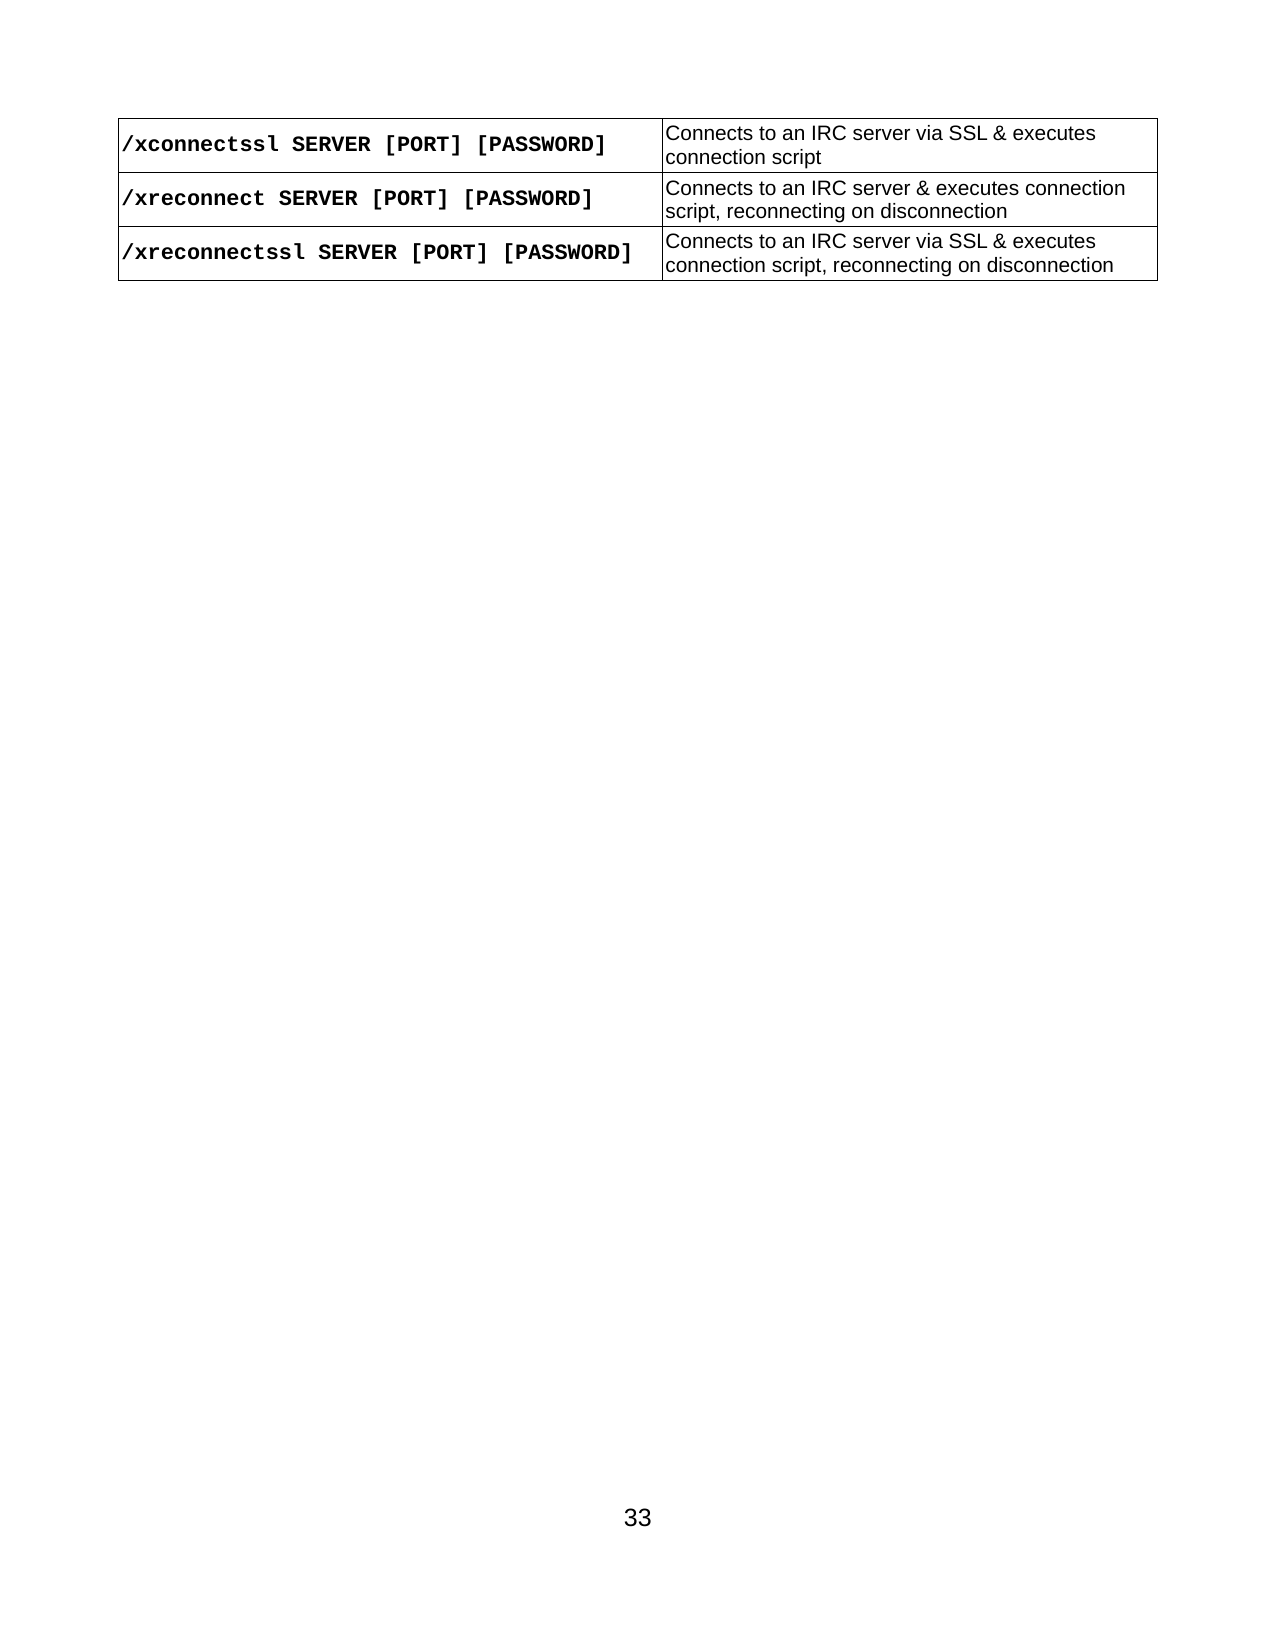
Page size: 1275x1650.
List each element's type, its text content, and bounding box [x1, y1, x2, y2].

table_cell /xreconnect SERVER [PORT] [PASSWORD] [119, 173, 662, 226]
table_cell Connects to an IRC server via SSL & executes connection script, reconnecting on disconnection [663, 227, 1157, 280]
table_cell /xreconnectssl SERVER [PORT] [PASSWORD] [119, 227, 662, 280]
table_cell Connects to an IRC server via SSL & executes connection script [663, 119, 1157, 172]
table_cell /xconnectssl SERVER [PORT] [PASSWORD] [119, 119, 662, 172]
table_cell Connects to an IRC server & executes connection script, reconnecting on disconnection [663, 173, 1157, 226]
